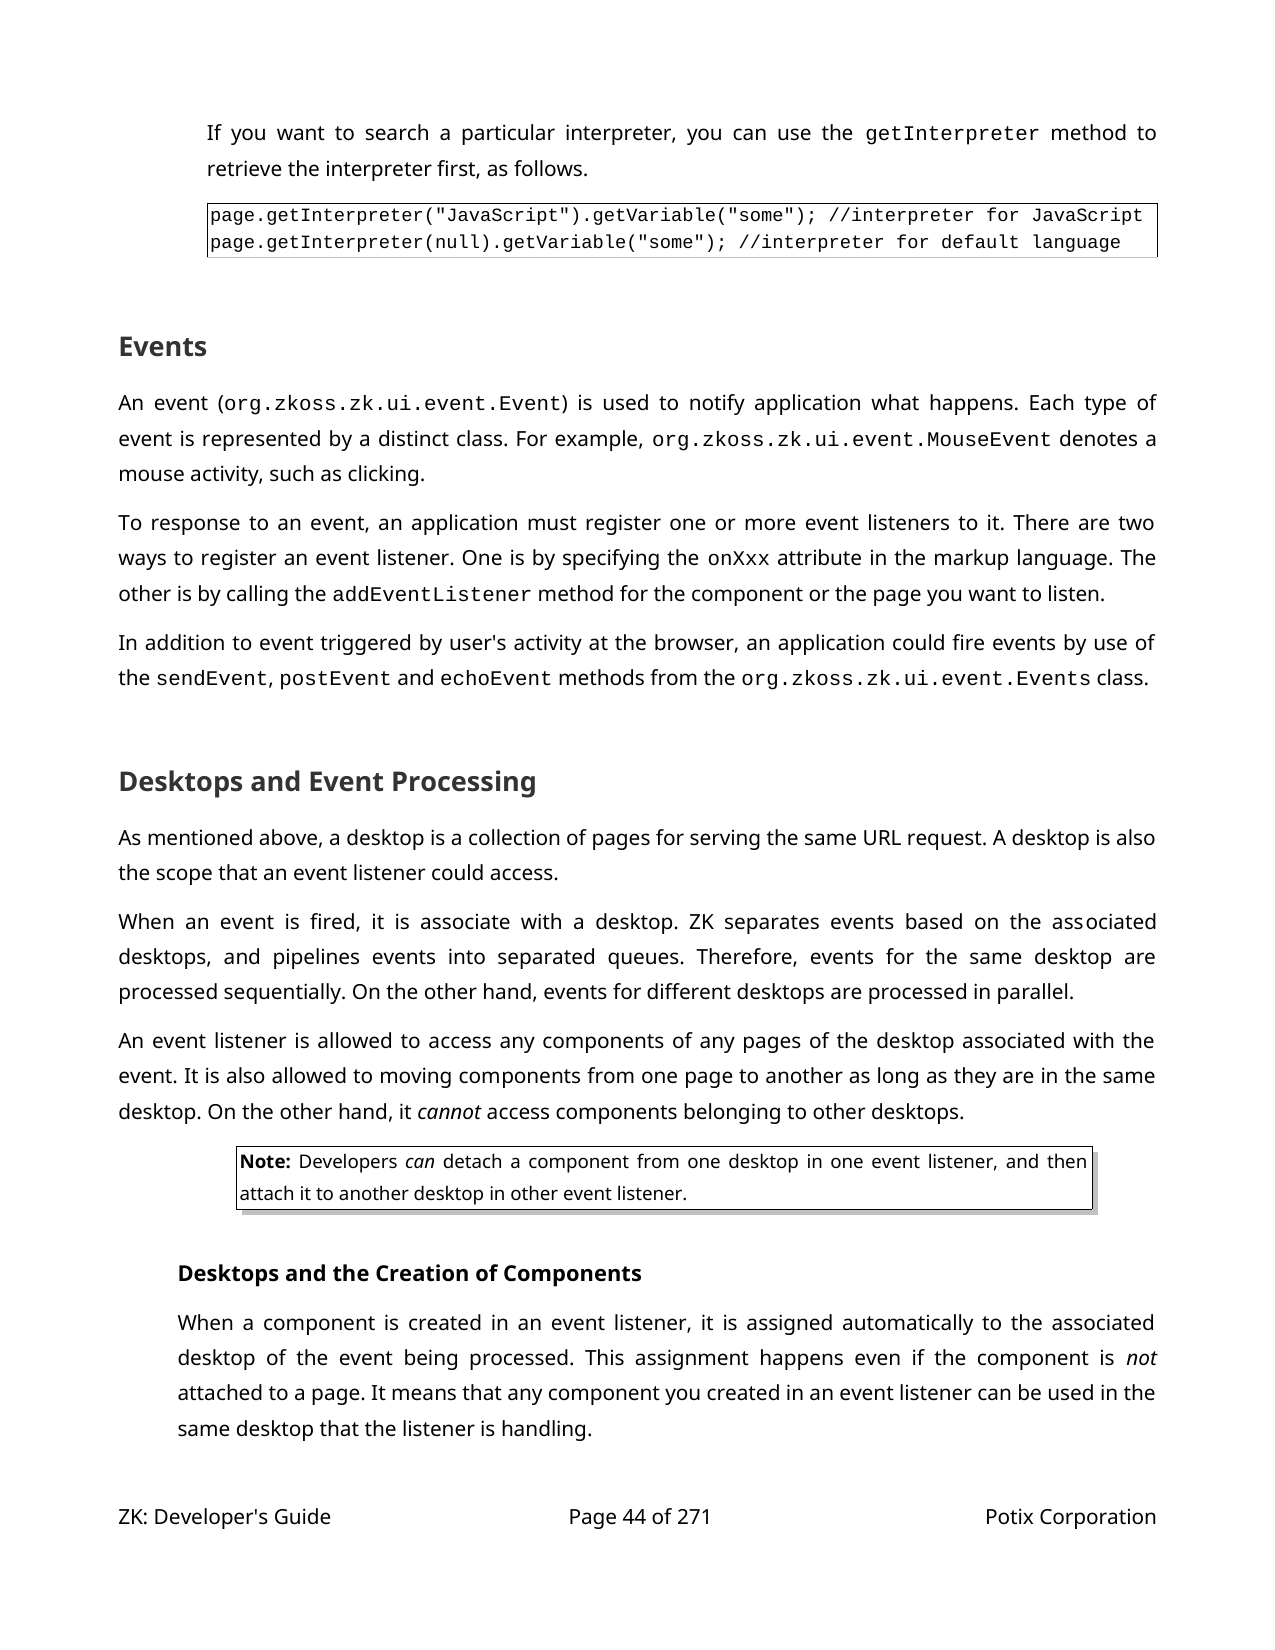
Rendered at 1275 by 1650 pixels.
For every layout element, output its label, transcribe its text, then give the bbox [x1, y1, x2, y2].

subtitle Desktops and the Creation of Components [177, 1257, 1157, 1287]
text If you want to search a particular interpreter, you can use the getInterpreter method to retrieve the interpreter first, as follows. [207, 118, 1157, 182]
text When an event is fired, it is associate with a desktop. ZK separates events based on the associated desktops, and pipelines events into separated queues. Therefore, events for the same desktop are processed sequentially. On the other hand, events for different desktops are processed in parallel. [118, 907, 1157, 1006]
subtitle Events [118, 328, 1157, 364]
subtitle Desktops and Event Processing [118, 763, 1157, 799]
text An event listener is allowed to access any components of any pages of the desktop associated with the event. It is also allowed to moving components from one page to another as long as they are in the same desktop. On the other hand, it cannot access components belonging to other desktops. [118, 1026, 1157, 1125]
text page.getInterpreter("JavaScript").getVariable("some"); //interpreter for JavaScript [208, 204, 1157, 227]
text page.getInterpreter(null).getVariable("some"); //interpreter for default language [208, 230, 1157, 257]
text An event (org.zkoss.zk.ui.event.Event) is used to notify application what happens. Each type of event is represented by a distinct class. For example, org.zkoss.zk.ui.event.MouseEvent denotes a mouse activity, such as clicking. [118, 388, 1157, 487]
text Note: Developers can detach a component from one desktop in one event listener, and then attach it to another desktop in other event listener. [237, 1147, 1092, 1209]
text When a component is created in an event listener, it is assigned automatically to the associated desktop of the event being processed. This assignment happens even if the component is not attached to a page. It means that any component you created in an event listener can be used in the same desktop that the listener is handling. [177, 1308, 1157, 1442]
text To response to an event, an application must register one or more event listeners to it. There are two ways to register an event listener. One is by specifying the onXxx attribute in the markup language. The other is by calling the addEventListener method for the component or the page you want to listen. [118, 508, 1157, 607]
text In addition to event triggered by user's activity at the browser, an application could fire events by use of the sendEvent, postEvent and echoEvent methods from the org.zkoss.zk.ui.event.Events class. [118, 628, 1157, 692]
text As mentioned above, a desktop is a collection of pages for serving the same URL request. A desktop is also the scope that an event listener could access. [118, 823, 1157, 886]
